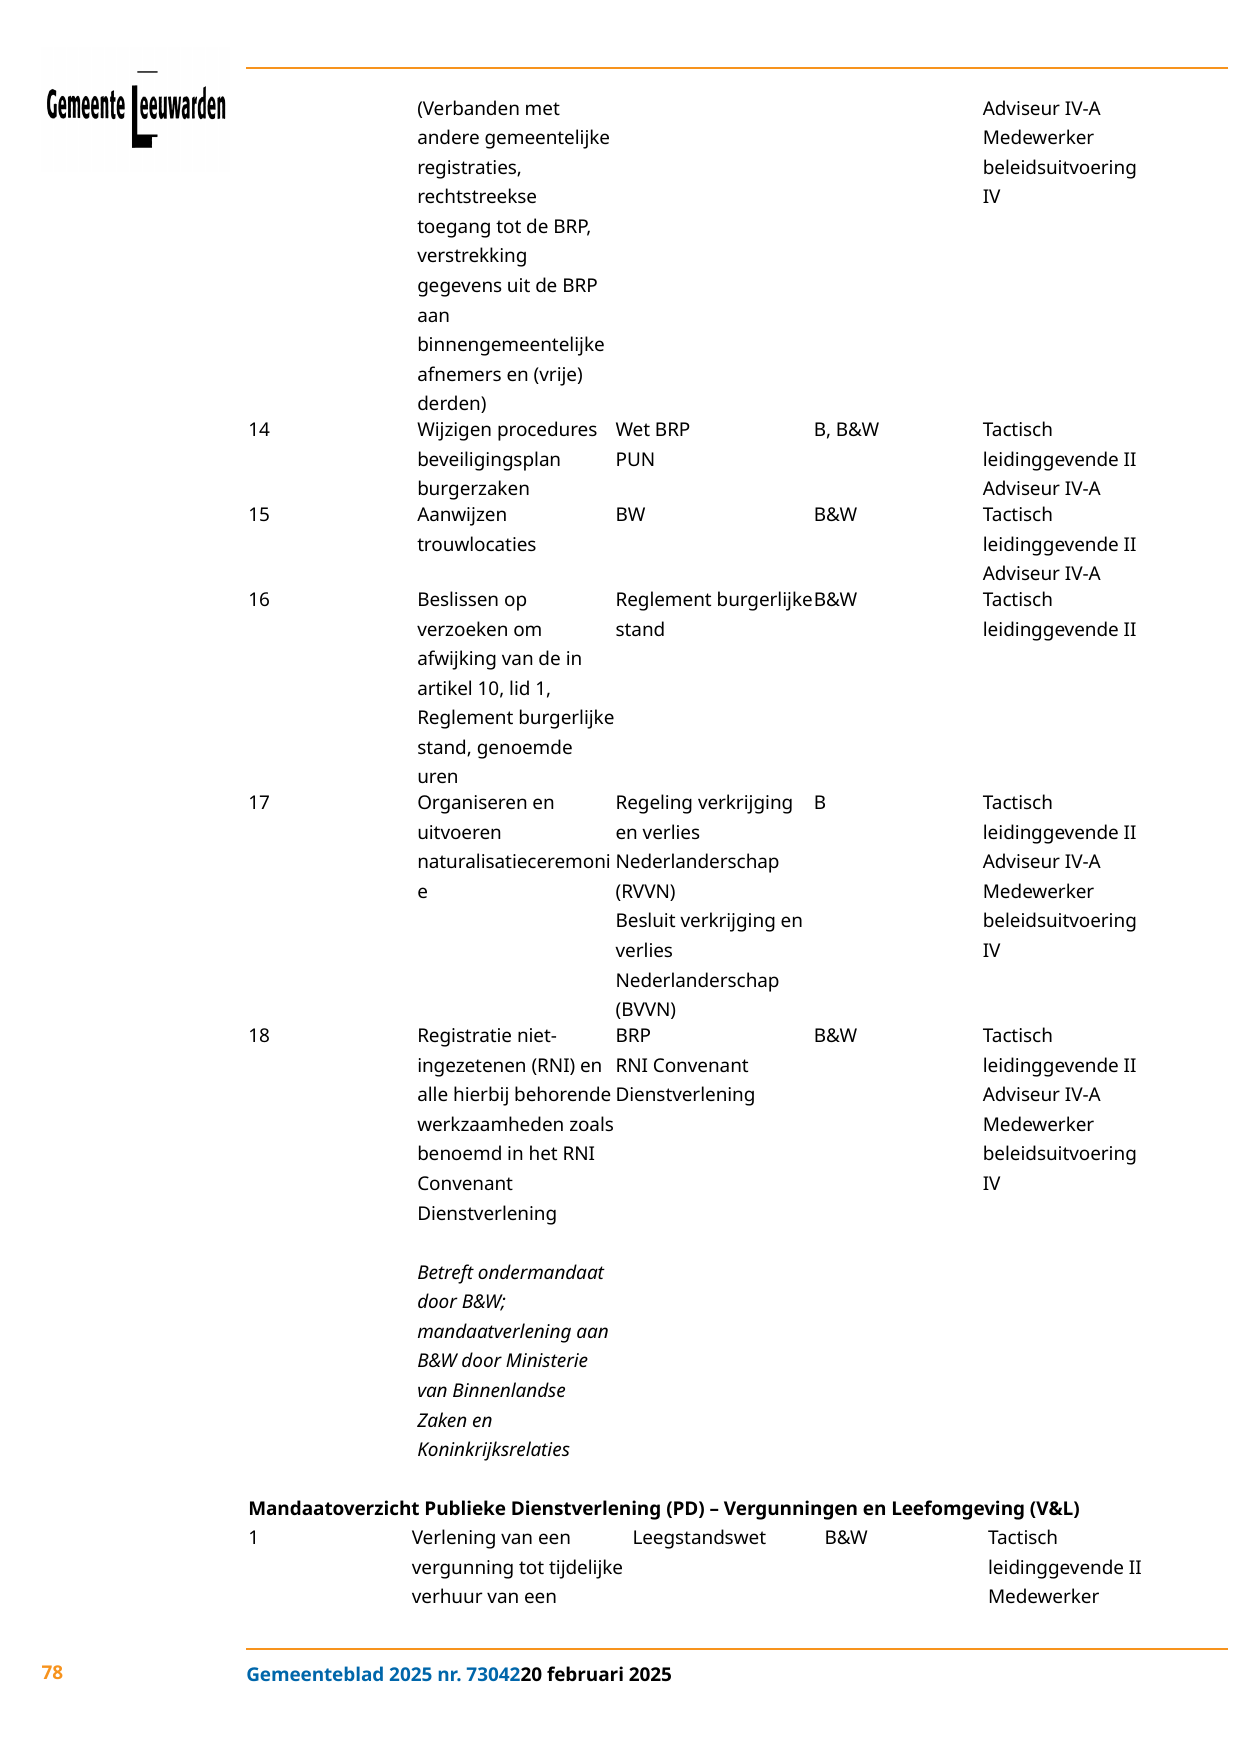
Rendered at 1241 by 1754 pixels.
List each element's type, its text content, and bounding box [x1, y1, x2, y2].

table_cell Reglement burgerlijke stand [615, 586, 814, 789]
table_cell 15 [248, 501, 417, 586]
table_cell BW [615, 501, 814, 586]
table_cell Tactisch leidinggevende II Adviseur IV-A Medewerker beleidsuitvoering IV [983, 789, 1152, 1022]
picture [41, 47, 231, 172]
table_cell Registratie niet-ingezetenen (RNI) en alle hierbij behorende werkzaamheden zoals benoemd in het RNI Convenant Dienstverlening Betreft ondermandaat door B&W; mandaatverlening aan B&W door Ministerie van Binnenlandse Zaken en Koninkrijksrelaties [417, 1022, 615, 1462]
table_cell Tactisch leidinggevende II Adviseur IV-A Medewerker beleidsuitvoering IV [983, 1022, 1152, 1462]
table_cell Tactisch leidinggevende II Adviseur IV-A [983, 501, 1152, 586]
table_header Tactisch leidinggevende II Medewerker [988, 1525, 1152, 1609]
table_cell [248, 95, 417, 416]
table_header Leegstandswet [632, 1525, 824, 1609]
table_header 1 [248, 1525, 412, 1609]
table_cell B&W [814, 1022, 983, 1462]
table_cell 18 [248, 1022, 417, 1462]
table_cell Tactisch leidinggevende II Adviseur IV-A [983, 416, 1152, 501]
table_cell Beslissen op verzoeken om afwijking van de in artikel 10, lid 1, Reglement burgerlijke stand, genoemde uren [417, 586, 615, 789]
table_cell Wet BRP PUN [615, 416, 814, 501]
table_cell [615, 95, 814, 416]
table_cell B&W [814, 501, 983, 586]
table_cell Organiseren en uitvoeren naturalisatieceremonie [417, 789, 615, 1022]
text Mandaatoverzicht Publieke Dienstverlening (PD) – Vergunningen en Leefomgeving (V&L) [248, 1495, 1152, 1521]
table_cell 17 [248, 789, 417, 1022]
table_cell B [814, 789, 983, 1022]
table_cell Regeling verkrijging en verlies Nederlanderschap (RVVN) Besluit verkrijging en verlies Nederlanderschap (BVVN) [615, 789, 814, 1022]
table_cell Wijzigen procedures beveiligingsplan burgerzaken [417, 416, 615, 501]
table_cell 16 [248, 586, 417, 789]
table_cell BRP RNI Convenant Dienstverlening [615, 1022, 814, 1462]
table_cell Tactisch leidinggevende II [983, 586, 1152, 789]
table_cell (Verbanden met andere gemeentelijke registraties, rechtstreekse toegang tot de BRP, verstrekking gegevens uit de BRP aan binnengemeentelijke afnemers en (vrije) derden) [417, 95, 615, 416]
table_cell [814, 95, 983, 416]
table_cell B&W [814, 586, 983, 789]
table_header B&W [824, 1525, 988, 1609]
table_cell Adviseur IV-A Medewerker beleidsuitvoering IV [983, 95, 1152, 416]
table_cell Aanwijzen trouwlocaties [417, 501, 615, 586]
table_cell B, B&W [814, 416, 983, 501]
table_cell 14 [248, 416, 417, 501]
table_header Verlening van een vergunning tot tijdelijke verhuur van een [412, 1525, 632, 1609]
